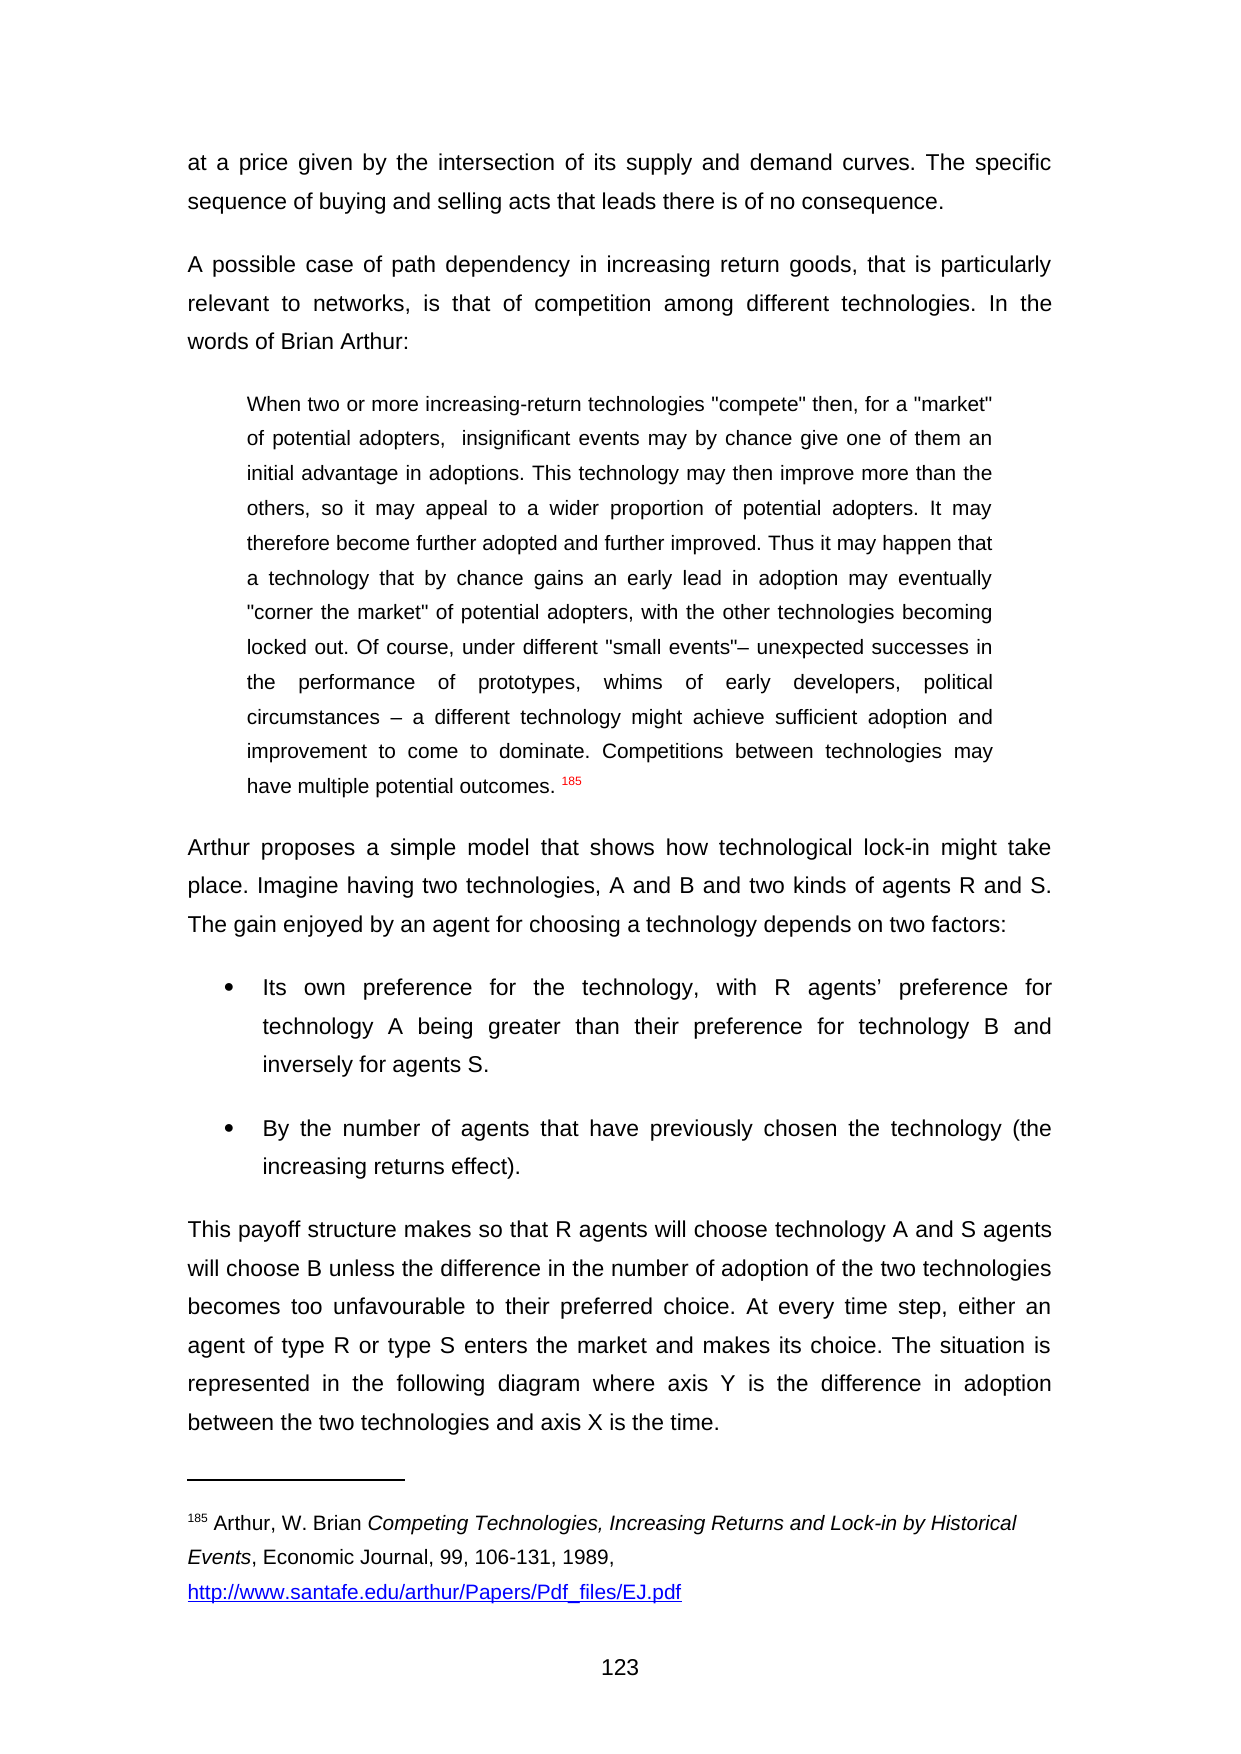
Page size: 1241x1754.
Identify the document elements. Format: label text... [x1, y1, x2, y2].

text A possible case of path dependency in increasing return goods, that is particularly relevant to networks, is that of competition among different technologies. In the words of Brian Arthur: [187, 252, 1053, 354]
text Arthur, W. Brian Competing Technologies, Increasing Returns and Lock-in by Historical Events, Economic Journal, 99, 106-131, 1989, http://www.santafe.edu/arthur/Papers/Pdf_files/EJ.pdf [187, 1511, 1053, 1604]
text When two or more increasing-return technologies "compete" then, for a "market" of potential adopters, insignificant events may by chance give one of them an initial advantage in adoptions. This technology may then improve more than the others, so it may appeal to a wider proportion of potential adopters. It may therefore become further adopted and further improved. Thus it may happen that a technology that by chance gains an early lead in adoption may eventually "corner the market" of potential adopters, with the other technologies becoming locked out. Of course, under different "small events"– unexpected successes in the performance of prototypes, whims of early developers, political circumstances – a different technology might achieve sufficient adoption and improvement to come to dominate. Competitions between technologies may have multiple potential outcomes. [247, 392, 993, 798]
list Its own preference for the technology, with R agents’ preference for technology A being greater than their preference for technology B and inversely for agents S. [225, 975, 1053, 1077]
text Arthur proposes a simple model that shows how technological lock-in might take place. Imagine having two technologies, A and B and two kinds of agents R and S. The gain enjoyed by an agent for choosing a technology depends on two factors: [187, 835, 1053, 937]
list By the number of agents that have previously chosen the technology (the increasing returns effect). [225, 1115, 1053, 1179]
text at a price given by the intersection of its supply and demand curves. The specific sequence of buying and selling acts that leads there is of no consequence. [187, 150, 1053, 214]
text This payoff structure makes so that R agents will choose technology A and S agents will choose B unless the difference in the number of adoption of the two technologies becomes too unfavourable to their preferred choice. At every time step, either an agent of type R or type S enters the market and makes its choice. The situation is represented in the following diagram where axis Y is the difference in adoption between the two technologies and axis X is the time. [187, 1217, 1053, 1435]
